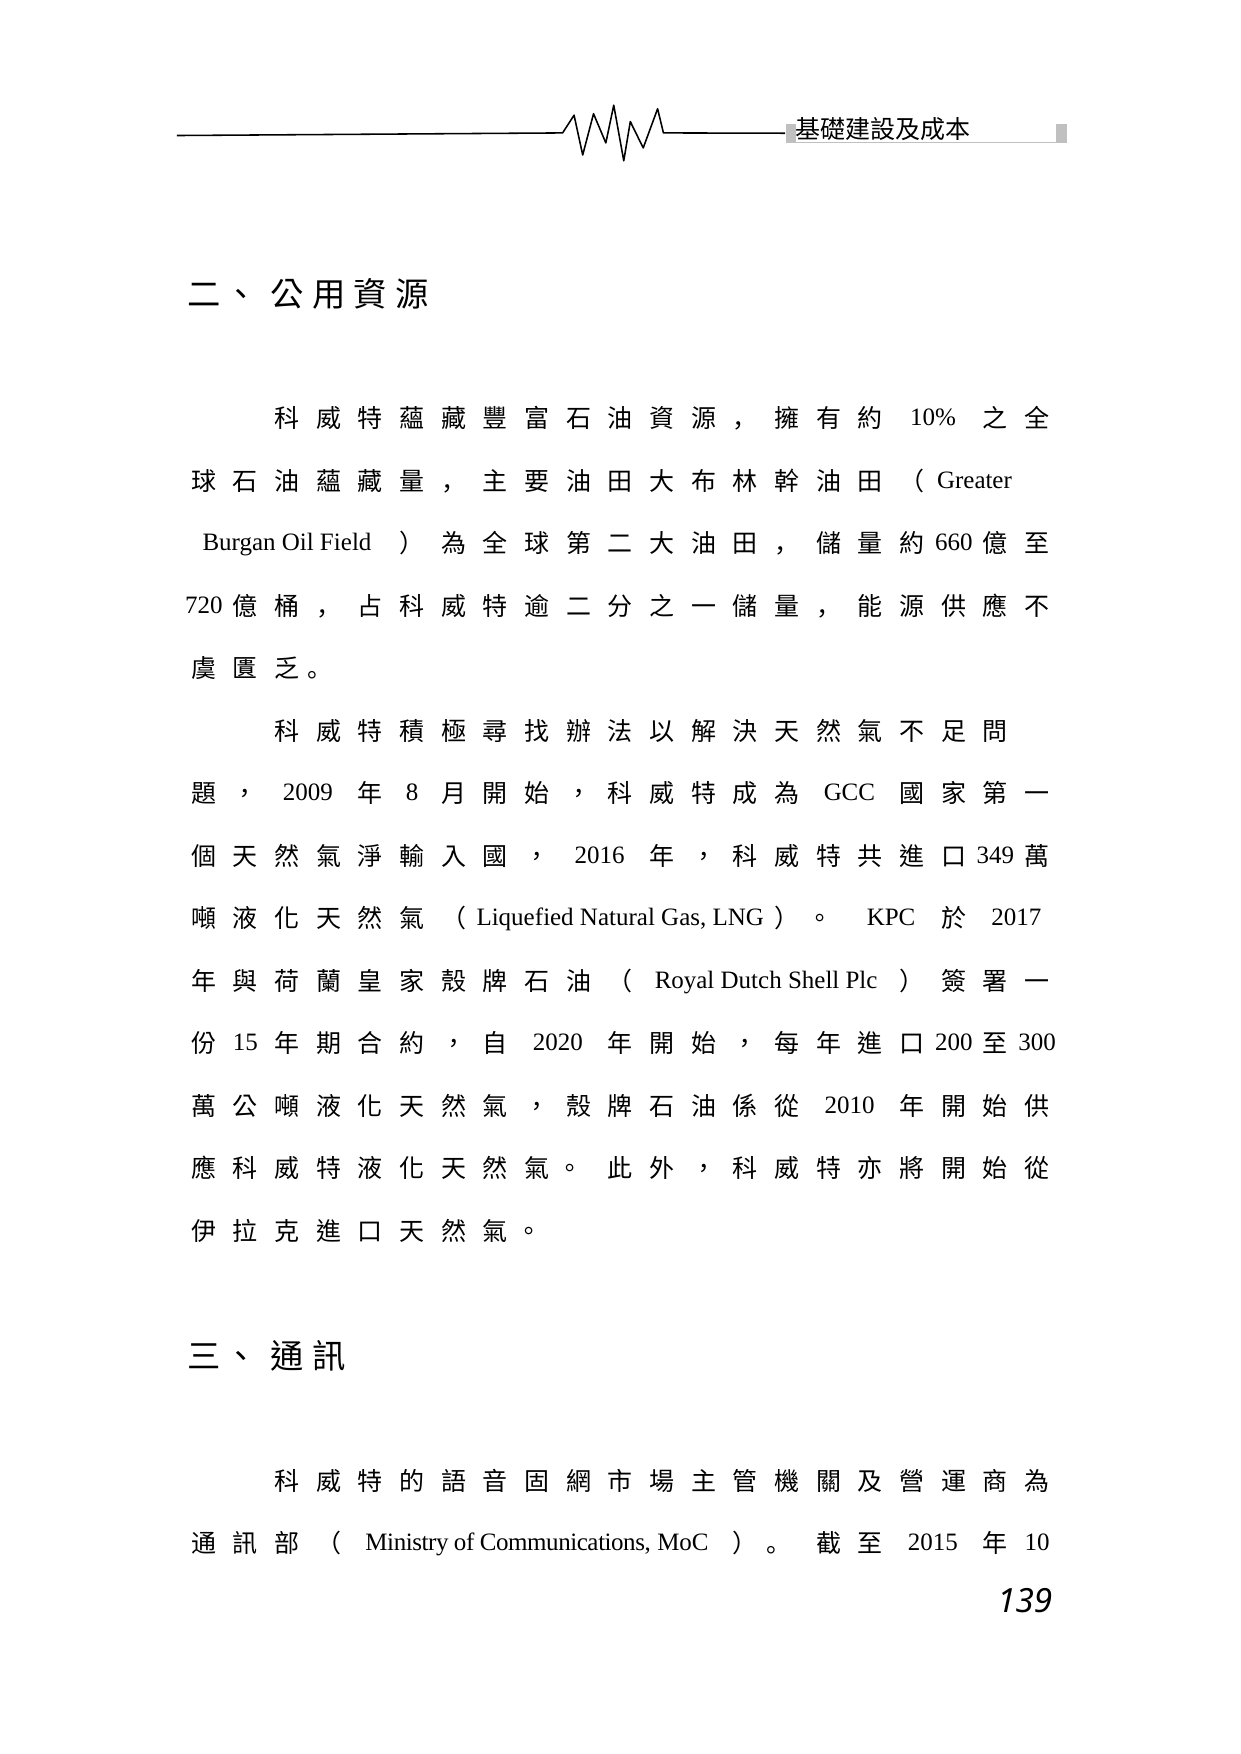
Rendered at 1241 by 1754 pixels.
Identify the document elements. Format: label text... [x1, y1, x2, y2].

text 科威特積極尋找辦法以解決天然氣不足問題，2009年8月開始，科威特成為GCC國家第一個天然氣淨輸入國，2016年，科威特共進口349萬噸液化天然氣（Liquefied Natural Gas, LNG）。KPC於2017年與荷蘭皇家殼牌石油（Royal Dutch Shell Plc）簽署一份15年期合約，自2020年開始，每年進口200至300萬公噸液化天然氣，殼牌石油係從2010年開始供應科威特液化天然氣。此外，科威特亦將開始從伊拉克進口天然氣。 [183, 688, 1058, 1250]
text 三、通訊 [183, 1313, 1058, 1375]
text 科威特的語音固網市場主管機關及營運商為通訊部（Ministry of Communications, MoC）。截至2015年10 [183, 1438, 1058, 1563]
text 科威特蘊藏豐富石油資源，擁有約10%之全球石油蘊藏量，主要油田大布林幹油田（Greater Burgan Oil Field）為全球第二大油田，儲量約660億至720億桶，占科威特逾二分之一儲量，能源供應不虞匱乏。 [183, 375, 1058, 688]
text 二、公用資源 [183, 250, 1058, 313]
